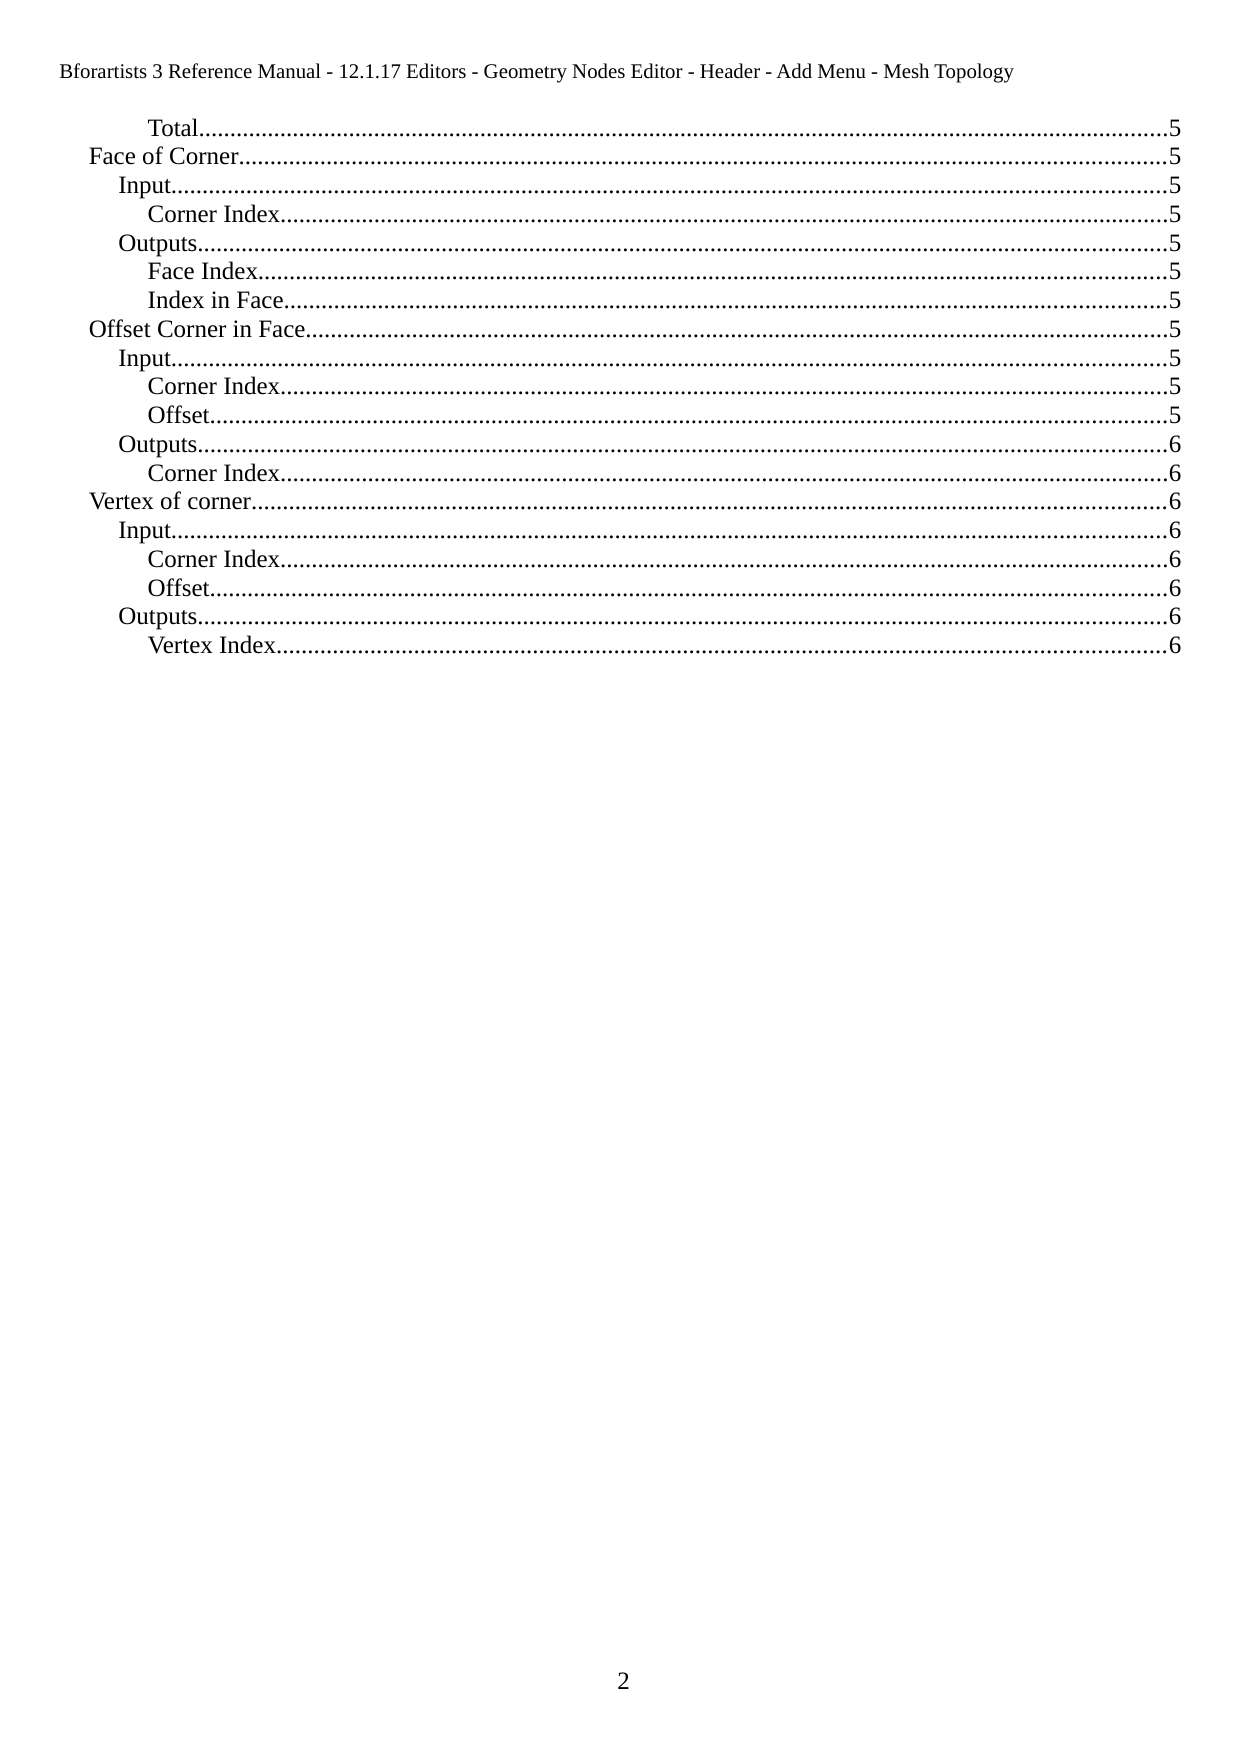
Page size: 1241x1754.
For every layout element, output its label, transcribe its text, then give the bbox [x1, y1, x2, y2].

text Corner Index 5 [147, 199, 1181, 228]
text Outputs 6 [118, 429, 1181, 458]
text Index in Face 5 [147, 285, 1181, 314]
text Input 5 [118, 343, 1181, 371]
text Offset 5 [147, 400, 1181, 429]
text Corner Index 5 [147, 371, 1181, 400]
text Vertex of corner 6 [88, 486, 1181, 515]
text Face Index 5 [147, 256, 1181, 285]
text Input 5 [118, 170, 1181, 199]
text Face of Corner 5 [88, 141, 1181, 170]
text Input 6 [118, 515, 1181, 544]
text Total 5 [147, 113, 1181, 141]
text Corner Index 6 [147, 458, 1181, 486]
text Vertex Index 6 [147, 630, 1181, 659]
text Offset Corner in Face 5 [88, 314, 1181, 343]
text Corner Index 6 [147, 544, 1181, 573]
text Offset 6 [147, 573, 1181, 601]
text Outputs 6 [118, 601, 1181, 630]
text Outputs 5 [118, 228, 1181, 256]
